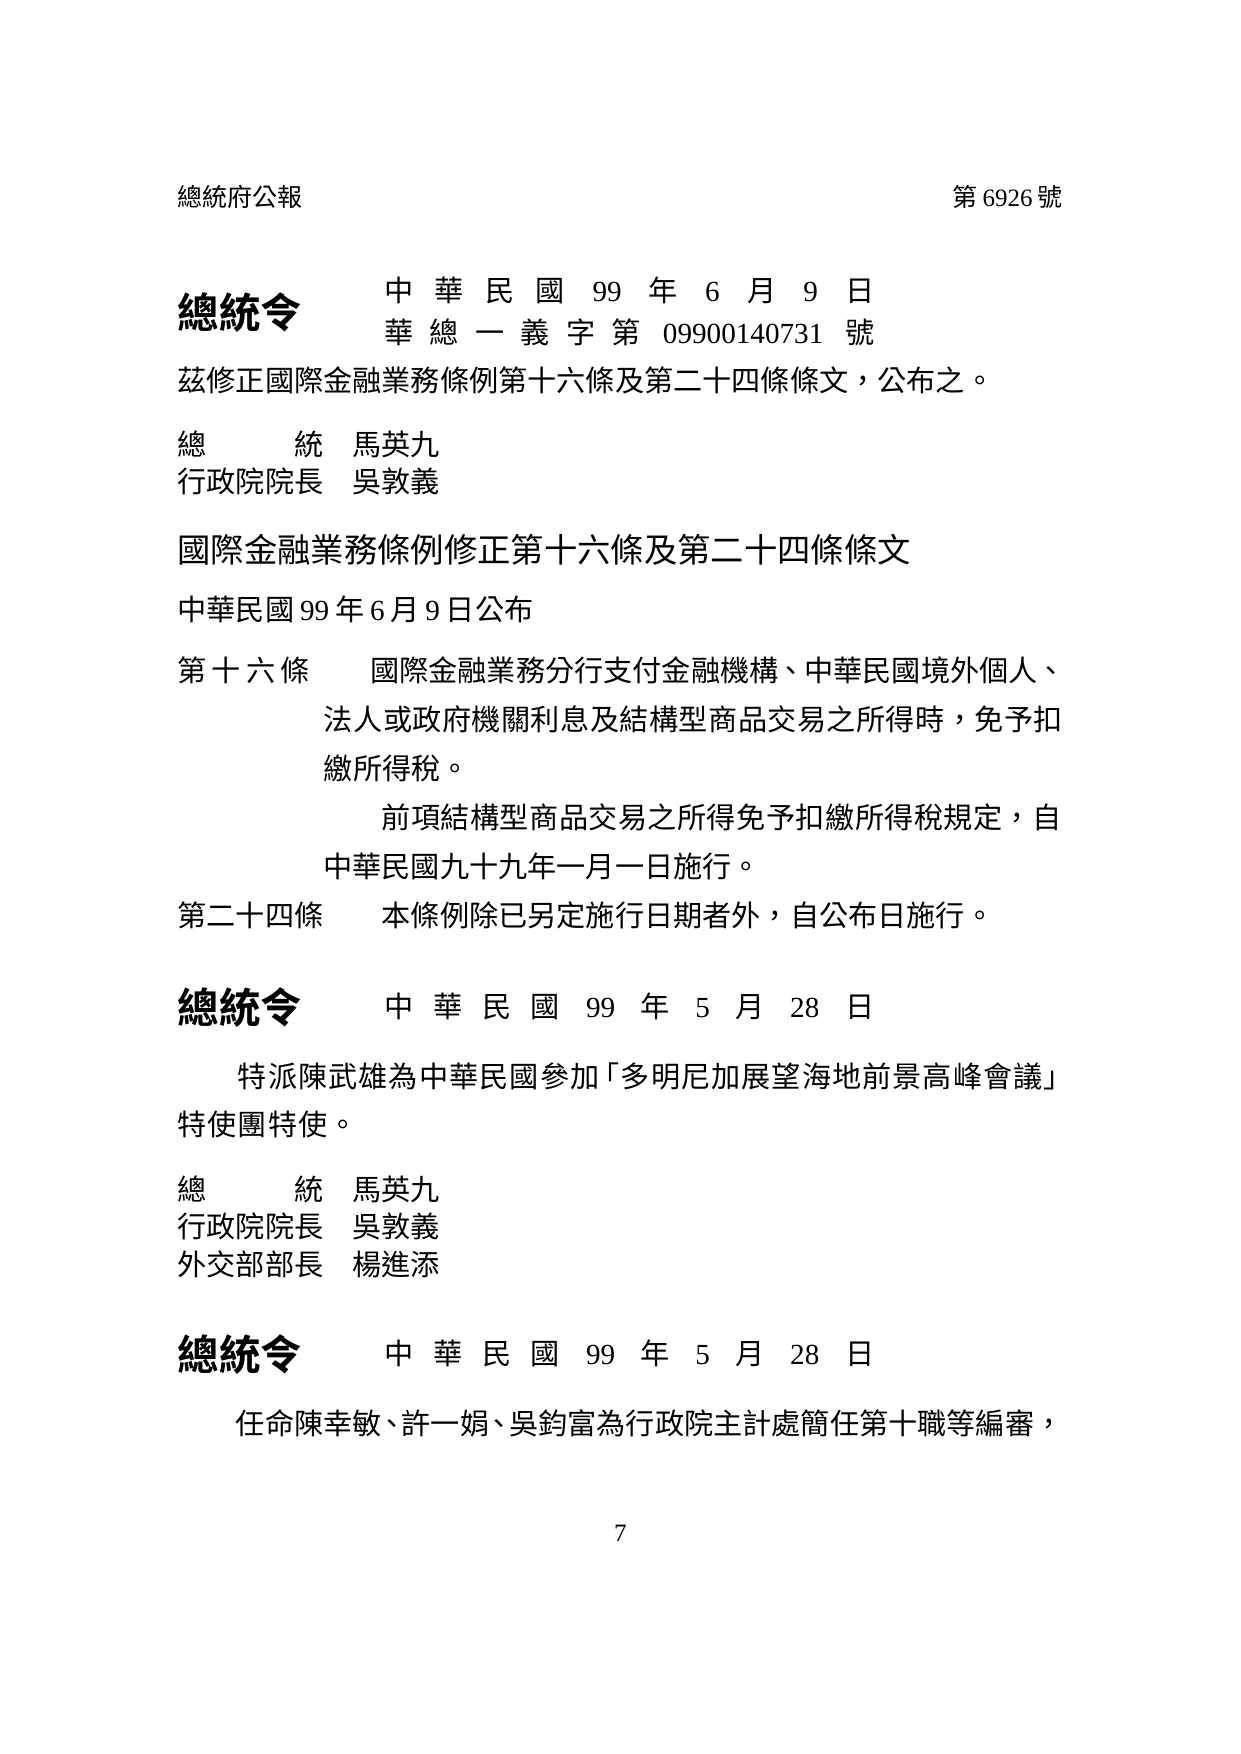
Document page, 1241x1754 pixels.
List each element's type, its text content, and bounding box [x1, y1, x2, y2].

text 任命陳幸敏、許一娟、吳鈞富為行政院主計處簡任第十職等編審， [177, 1396, 1063, 1444]
table_header 中華民國99年5月28日 [381, 961, 877, 1049]
text 第十六條 國際金融業務分行支付金融機構、中華民國境外個人、法人或政府機關利息及結構型商品交易之所得時，免予扣繳所得稅。 [177, 642, 1063, 789]
table_header 總統令 [174, 266, 381, 354]
text 行政院院長 吳敦義 [177, 463, 1063, 500]
text 第二十四條 本條例除已另定施行日期者外，自公布日施行。 [177, 887, 1063, 936]
text 特派陳武雄為中華民國參加「多明尼加展望海地前景高峰會議」特使團特使。 [177, 1049, 1063, 1145]
text 前項結構型商品交易之所得免予扣繳所得稅規定，自中華民國九十九年一月一日施行。 [323, 789, 1063, 887]
table_header 中華民國99年5月28日 [381, 1308, 877, 1396]
text 總 統 馬英九 [177, 1170, 1063, 1208]
text 茲修正國際金融業務條例第十六條及第二十四條條文，公布之。 [177, 354, 1063, 400]
text 行政院院長 吳敦義 [177, 1208, 1063, 1245]
text 國際金融業務條例修正第十六條及第二十四條條文 [177, 525, 1063, 571]
text 中華民國99年6月9日公布 [177, 584, 1063, 629]
table_header 總統令 [174, 961, 381, 1049]
table_header 總統令 [174, 1308, 381, 1396]
text 外交部部長 楊進添 [177, 1245, 1063, 1283]
table_header 中華民國99年6月9日 華總一義字第09900140731號 [381, 266, 877, 354]
text 總 統 馬英九 [177, 425, 1063, 463]
